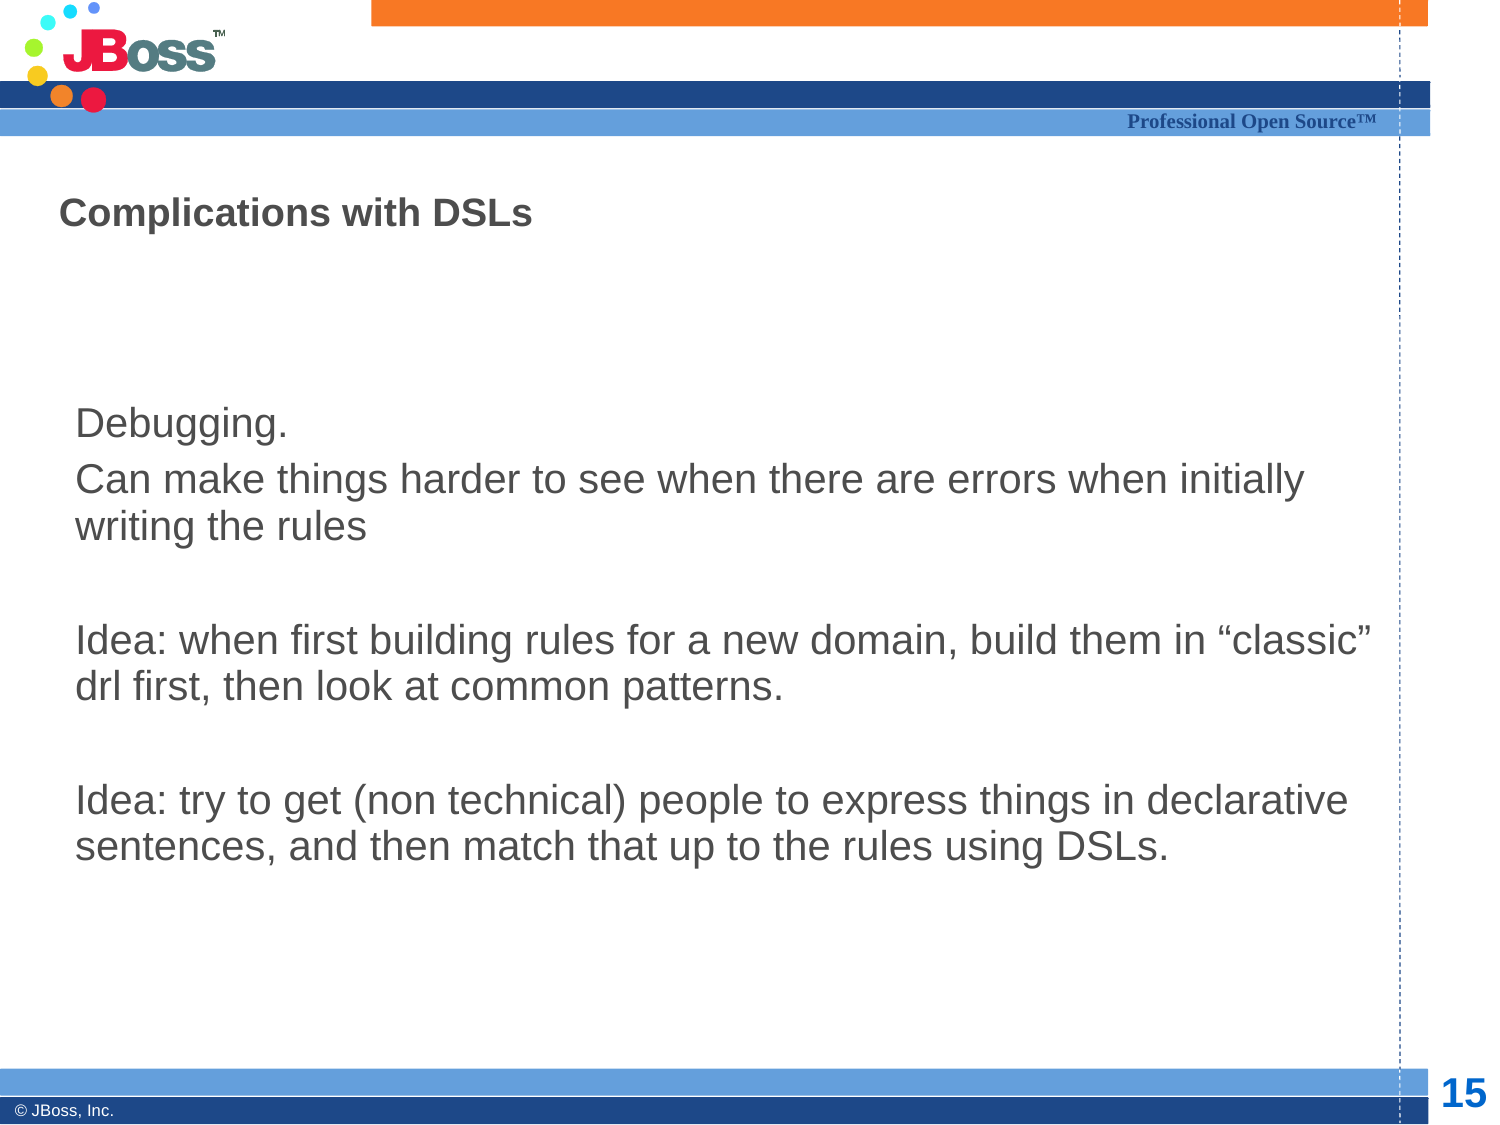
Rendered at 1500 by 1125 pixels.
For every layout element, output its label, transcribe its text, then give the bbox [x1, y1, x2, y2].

subtitle Debugging. Can make things harder to see when there are errors when initially writing the rules Idea: when first building rules for a new domain, build them in “classic” drl first, then look at common patterns. Idea: try to get (non technical) people to express things in declarative sentences, and then match that up to the rules using DSLs. [75, 263, 1425, 1006]
title Complications with DSLs [59, 129, 1347, 296]
